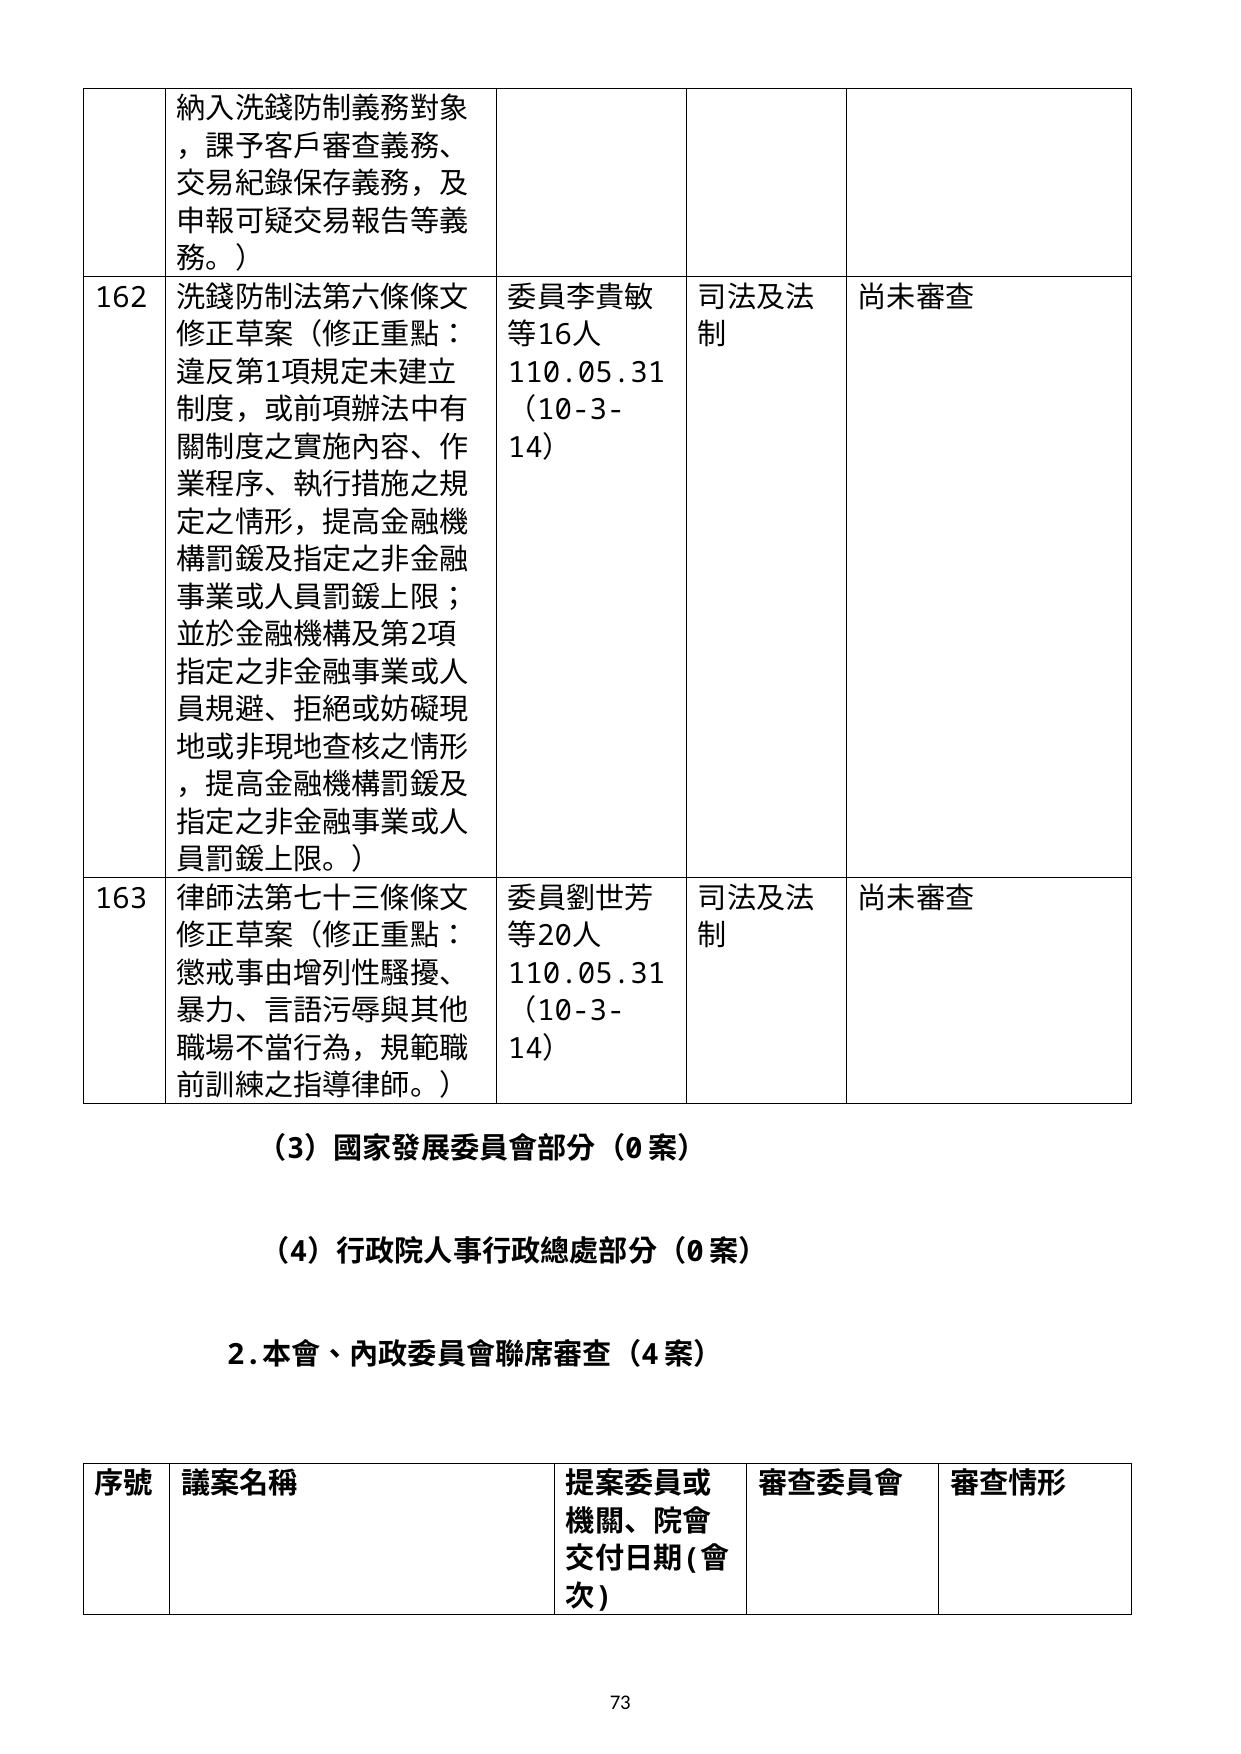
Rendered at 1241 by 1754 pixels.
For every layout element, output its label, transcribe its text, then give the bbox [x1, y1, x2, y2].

table_cell [497, 89, 686, 276]
table_cell 司法及法制 [687, 878, 846, 1103]
table_cell 洗錢防制法第六條條文修正草案（修正重點：違反第1項規定未建立制度，或前項辦法中有關制度之實施內容、作業程序、執行措施之規定之情形，提高金融機構罰鍰及指定之非金融事業或人員罰鍰上限；並於金融機構及第2項指定之非金融事業或人員規避、拒絕或妨礙現地或非現地查核之情形，提高金融機構罰鍰及指定之非金融事業或人員罰鍰上限。） [166, 277, 496, 877]
text （4）行政院人事行政總處部分（0案） [75, 1227, 1165, 1270]
text 2.本會、內政委員會聯席審查（4案） [75, 1330, 1165, 1373]
table_cell 尚未審查 [847, 277, 1131, 877]
table_cell 律師法第七十三條條文修正草案（修正重點：懲戒事由增列性騷擾、暴力、言語污辱與其他職場不當行為，規範職前訓練之指導律師。） [166, 878, 496, 1103]
table_cell 委員李貴敏等16人 110.05.31 （10-3-14） [497, 277, 686, 877]
table_cell [687, 89, 846, 276]
table_cell 司法及法制 [687, 277, 846, 877]
table_header 序號 [84, 1464, 169, 1614]
table_cell 納入洗錢防制義務對象，課予客戶審查義務、交易紀錄保存義務，及申報可疑交易報告等義務。） [166, 89, 496, 276]
table_cell 162 [84, 277, 165, 877]
table_cell [847, 89, 1131, 276]
table_cell [84, 89, 165, 276]
text （3）國家發展委員會部分（0案） [75, 1124, 1165, 1167]
table_cell 163 [84, 878, 165, 1103]
table_cell 委員劉世芳等20人 110.05.31 （10-3-14） [497, 878, 686, 1103]
table_cell 尚未審查 [847, 878, 1131, 1103]
table_header 審查情形 [939, 1464, 1131, 1614]
table_header 提案委員或機關、院會交付日期(會次) [555, 1464, 746, 1614]
table_header 議案名稱 [170, 1464, 554, 1614]
table_header 審查委員會 [747, 1464, 938, 1614]
